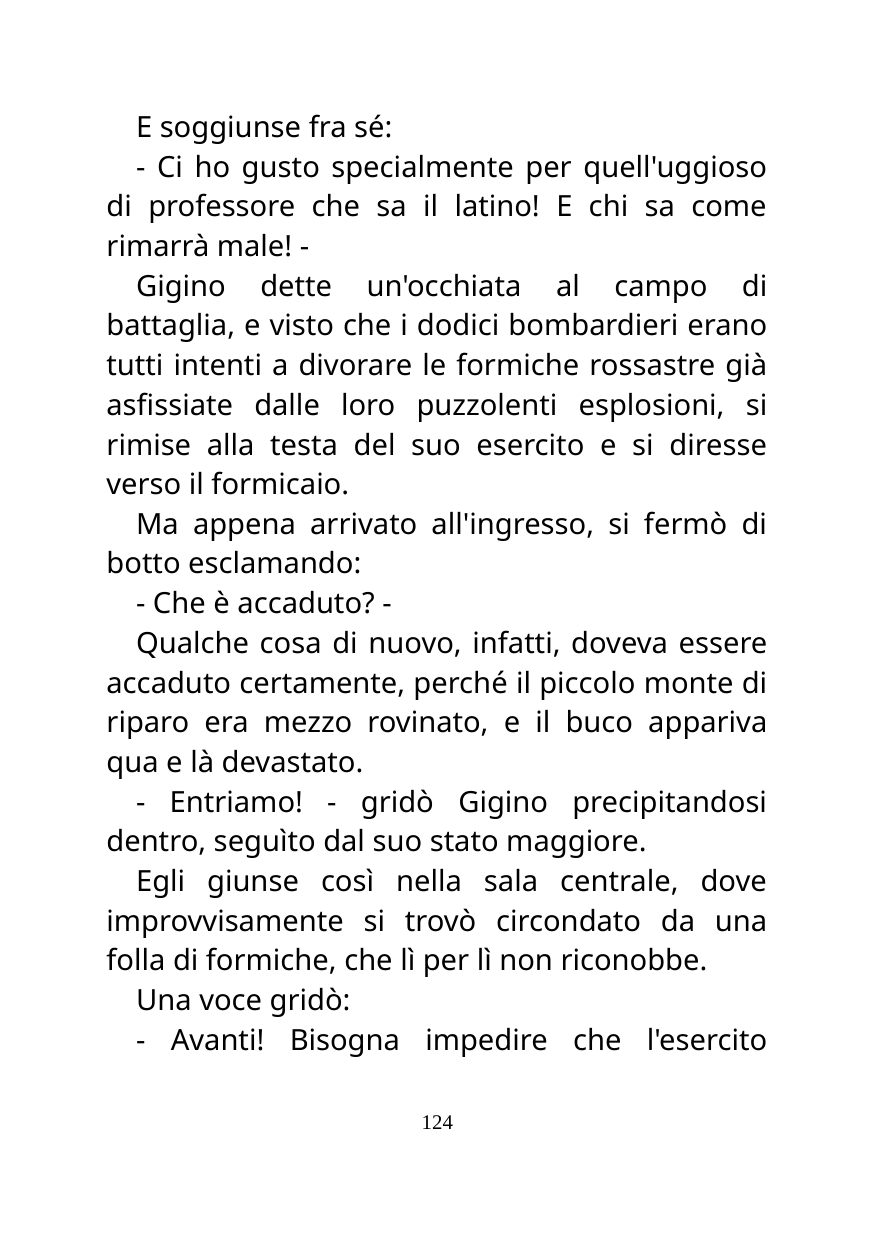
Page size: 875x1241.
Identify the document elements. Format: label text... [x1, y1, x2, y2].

text - Che è accaduto? - [106, 582, 768, 622]
text E soggiunse fra sé: [106, 106, 768, 146]
text - Avanti! Bisogna impedire che l'esercito [106, 1019, 768, 1059]
text Ma appena arrivato all'ingresso, si fermò di botto esclamando: [106, 503, 768, 582]
text Una voce gridò: [106, 979, 768, 1019]
text Egli giunse così nella sala centrale, dove improvvisamente si trovò circondato da una folla di formiche, che lì per lì non riconobbe. [106, 860, 768, 979]
text Qualche cosa di nuovo, infatti, doveva essere accaduto certamente, perché il piccolo monte di riparo era mezzo rovinato, e il buco appariva qua e là devastato. [106, 622, 768, 781]
text Gigino dette un'occhiata al campo di battaglia, e visto che i dodici bombardieri erano tutti intenti a divorare le formiche rossastre già asfissiate dalle loro puzzolenti esplosioni, si rimise alla testa del suo esercito e si diresse verso il formicaio. [106, 265, 768, 503]
text - Entriamo! - gridò Gigino precipitandosi dentro, seguìto dal suo stato maggiore. [106, 781, 768, 860]
text - Ci ho gusto specialmente per quell'uggioso di professore che sa il latino! E chi sa come rimarrà male! - [106, 146, 768, 265]
